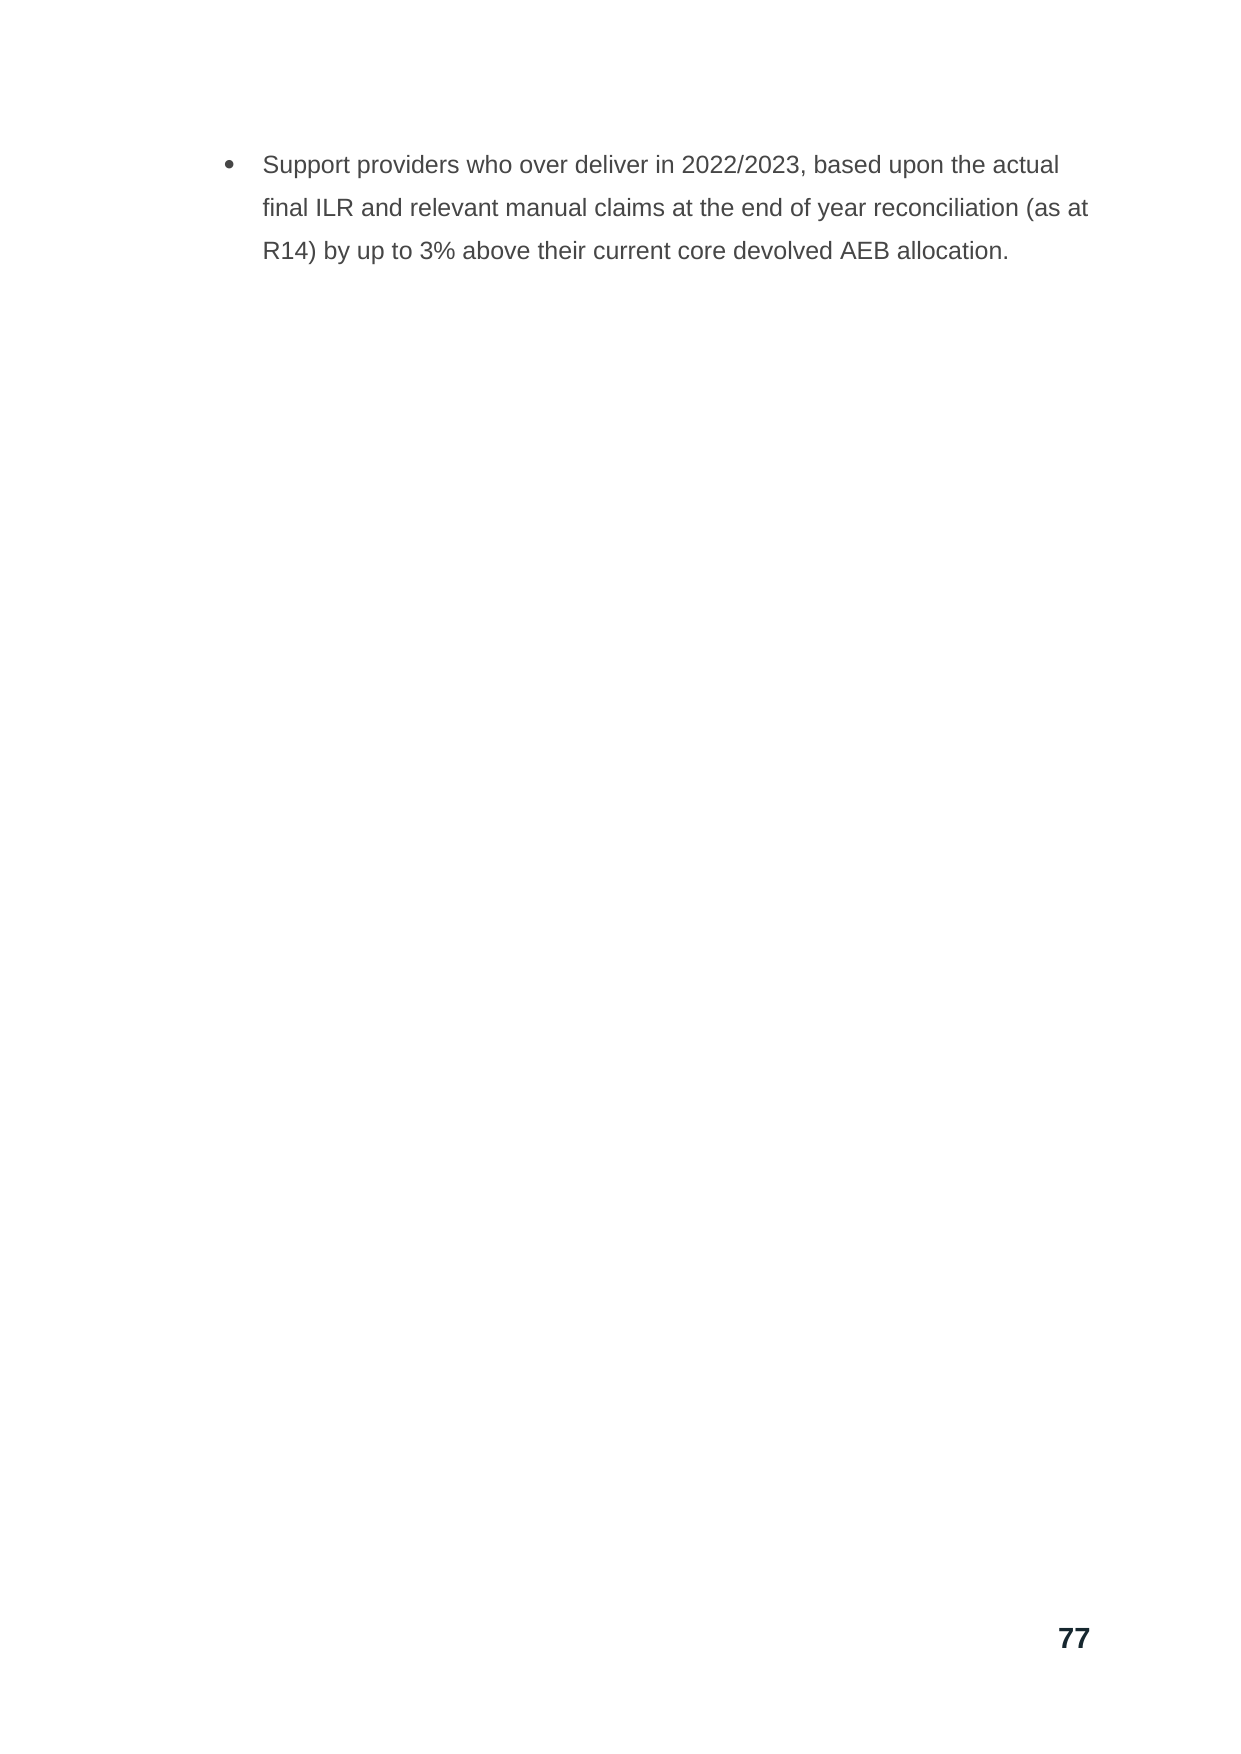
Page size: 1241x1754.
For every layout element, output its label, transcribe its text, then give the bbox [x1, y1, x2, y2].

list Support providers who over deliver in 2022/2023, based upon the actual final ILR and relevant manual claims at the end of year reconciliation (as at R14) by up to 3% above their current core devolved AEB allocation. [225, 150, 1090, 265]
